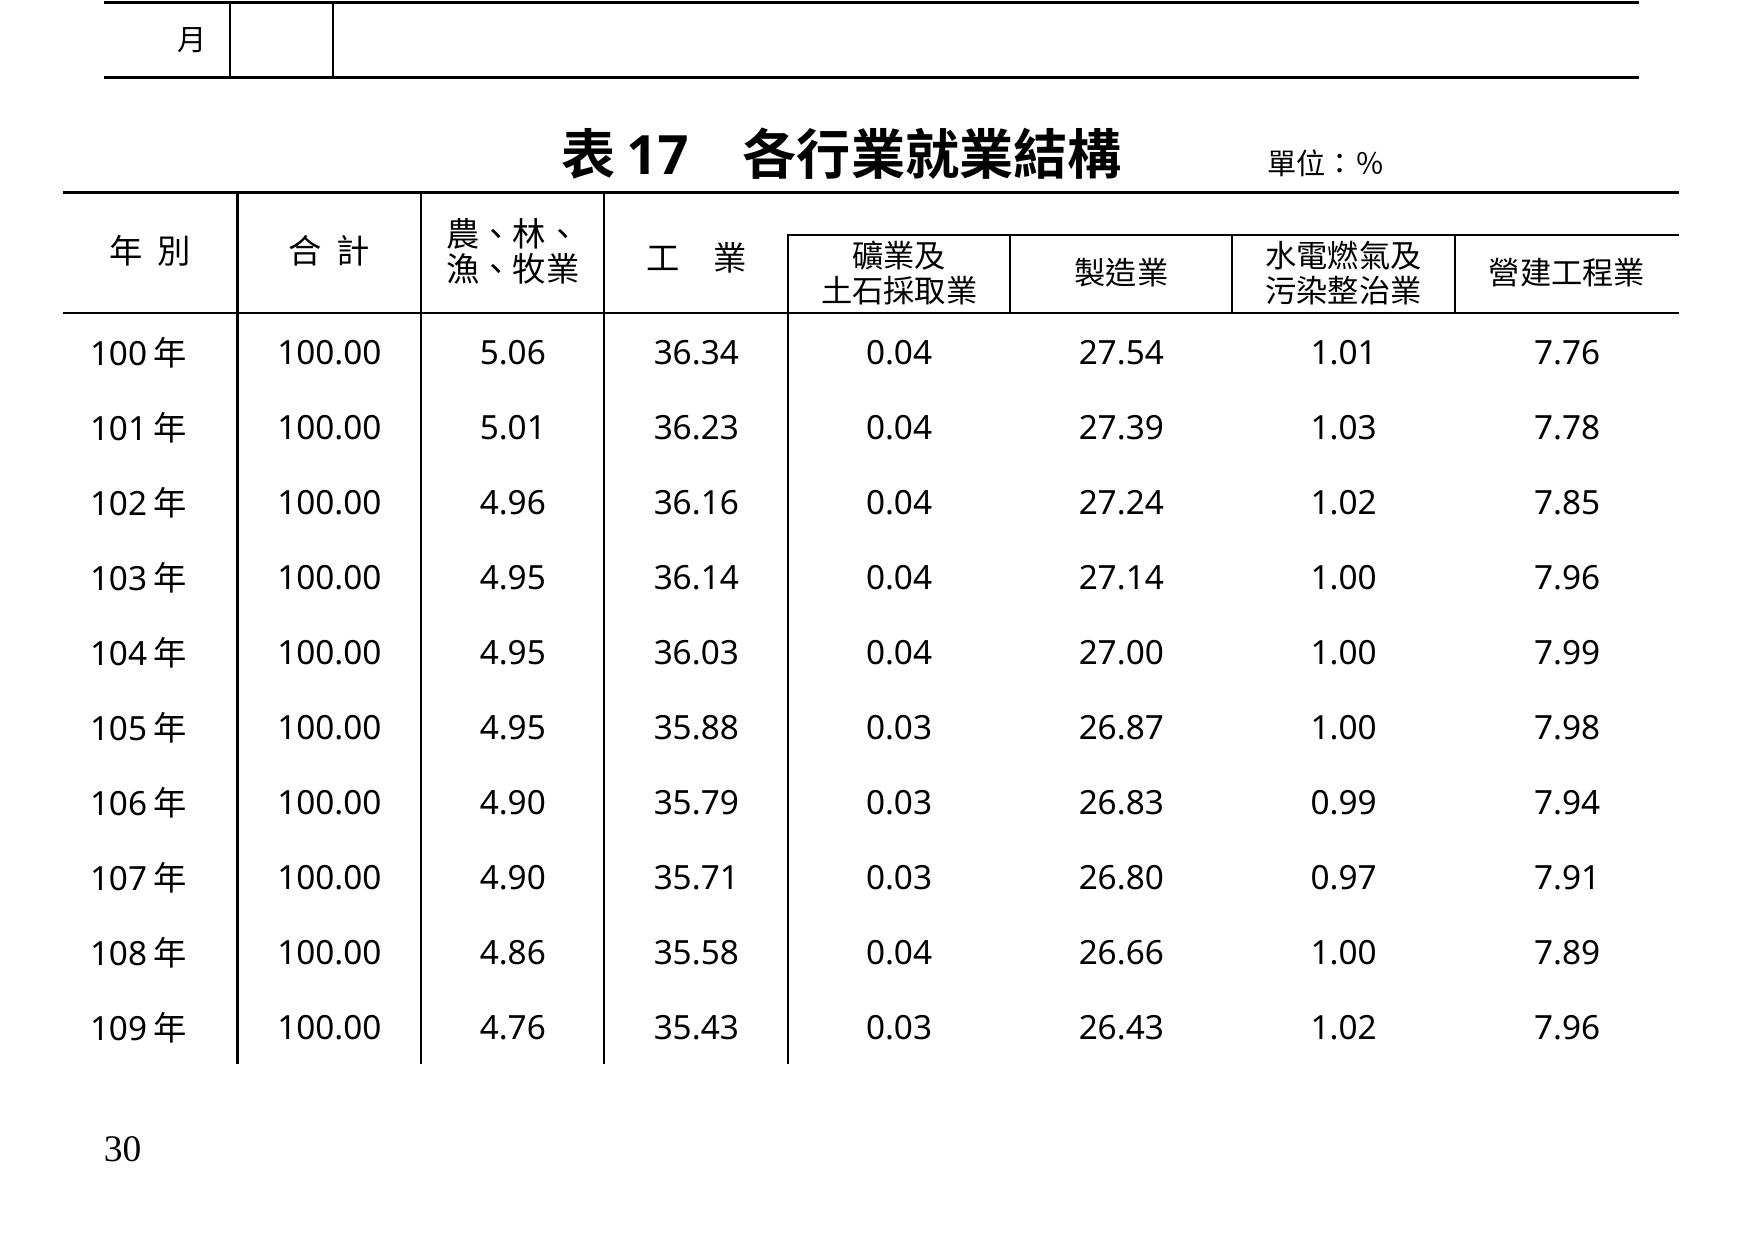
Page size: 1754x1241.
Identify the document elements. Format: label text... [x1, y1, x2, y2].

table_cell 101年 [63, 389, 236, 464]
table_cell 7.91 [1455, 839, 1679, 914]
table_cell [1118, 4, 1229, 76]
table_cell 7.78 [1455, 389, 1679, 464]
table_cell 1.00 [1232, 614, 1454, 689]
table_cell 0.03 [789, 839, 1010, 914]
table_header 合 計 [239, 194, 420, 312]
table_cell 35.71 [605, 839, 787, 914]
table_cell 100.00 [239, 614, 420, 689]
table_cell 26.66 [1010, 914, 1232, 989]
table_cell 0.03 [789, 689, 1010, 764]
table_cell 100.00 [239, 989, 420, 1064]
table_cell 1.02 [1232, 989, 1454, 1064]
table_cell 102年 [63, 464, 236, 539]
subtitle 表17 各行業就業結構 單位：％ [561, 116, 1639, 191]
table_cell 35.88 [605, 689, 787, 764]
table_cell 0.04 [789, 464, 1010, 539]
table_header [788, 194, 1679, 234]
table_cell 0.97 [1232, 839, 1454, 914]
table_cell 27.39 [1010, 389, 1232, 464]
table_header 工 業 [605, 194, 788, 312]
table_cell 100.00 [239, 764, 420, 839]
table_cell 4.86 [422, 914, 603, 989]
table_cell [1229, 4, 1326, 76]
table_cell 26.80 [1010, 839, 1232, 914]
table_cell 100.00 [239, 839, 420, 914]
table_cell 108年 [63, 914, 236, 989]
table_cell 1.02 [1232, 464, 1454, 539]
table_cell 1.03 [1232, 389, 1454, 464]
table_cell 營建工程業 [1456, 236, 1679, 312]
table_cell 104年 [63, 614, 236, 689]
table_cell 36.23 [605, 389, 787, 464]
table_cell 100.00 [239, 539, 420, 614]
table_cell 7.99 [1455, 614, 1679, 689]
table_cell 36.16 [605, 464, 787, 539]
table_cell 27.00 [1010, 614, 1232, 689]
table_cell 0.03 [789, 764, 1010, 839]
table_cell 4.95 [422, 614, 603, 689]
table_cell 1.00 [1232, 539, 1454, 614]
table_cell 100.00 [239, 689, 420, 764]
table_cell 4.95 [422, 689, 603, 764]
table_cell 100.00 [239, 464, 420, 539]
table_cell 1.01 [1232, 314, 1454, 389]
table_cell 105年 [63, 689, 236, 764]
table_cell 0.04 [789, 614, 1010, 689]
table_cell 27.54 [1010, 314, 1232, 389]
table_cell 5.06 [422, 314, 603, 389]
table_cell 26.43 [1010, 989, 1232, 1064]
table_cell [513, 4, 595, 76]
table_cell 0.04 [789, 314, 1010, 389]
table_cell 100.00 [239, 389, 420, 464]
table_cell [816, 4, 899, 76]
table_cell 4.90 [422, 764, 603, 839]
table_cell 36.03 [605, 614, 787, 689]
table_cell [1558, 4, 1639, 76]
table_cell [732, 4, 816, 76]
table_cell 0.03 [789, 989, 1010, 1064]
table_cell 月 [104, 4, 229, 76]
table_cell 5.01 [422, 389, 603, 464]
table_cell 製造業 [1011, 236, 1231, 312]
table_cell 27.14 [1010, 539, 1232, 614]
table_cell 106年 [63, 764, 236, 839]
table_cell [900, 4, 1035, 76]
table_cell 0.04 [789, 389, 1010, 464]
table_cell [595, 4, 732, 76]
table_header 農、林、 漁、牧業 [422, 194, 603, 312]
table_cell 35.43 [605, 989, 787, 1064]
table_cell 0.99 [1232, 764, 1454, 839]
table_cell 100年 [63, 314, 236, 389]
table_cell 7.94 [1455, 764, 1679, 839]
table_cell 36.34 [605, 314, 787, 389]
table_cell 7.98 [1455, 689, 1679, 764]
table_cell [1449, 4, 1558, 76]
table_cell 26.83 [1010, 764, 1232, 839]
table_cell 0.04 [789, 914, 1010, 989]
table_cell 礦業及 土石採取業 [789, 236, 1009, 312]
table_cell [334, 4, 430, 76]
table_cell [1326, 4, 1449, 76]
table_cell 35.58 [605, 914, 787, 989]
table_cell 4.95 [422, 539, 603, 614]
table_cell 4.76 [422, 989, 603, 1064]
table_cell 109年 [63, 989, 236, 1064]
table_cell 水電燃氣及 污染整治業 [1233, 236, 1454, 312]
table_cell 7.76 [1455, 314, 1679, 389]
table_cell 35.79 [605, 764, 787, 839]
table_cell 7.89 [1455, 914, 1679, 989]
table_cell 1.00 [1232, 914, 1454, 989]
table_cell 7.96 [1455, 989, 1679, 1064]
table_header 年 別 [63, 194, 236, 312]
table_cell [430, 4, 513, 76]
table_cell 4.96 [422, 464, 603, 539]
table_cell 36.14 [605, 539, 787, 614]
table_cell 100.00 [239, 314, 420, 389]
table_cell 27.24 [1010, 464, 1232, 539]
table_cell 0.04 [789, 539, 1010, 614]
table_cell 103年 [63, 539, 236, 614]
table_cell 100.00 [239, 914, 420, 989]
table_cell [1035, 4, 1117, 76]
table_cell 4.90 [422, 839, 603, 914]
table_cell 26.87 [1010, 689, 1232, 764]
table_cell 7.85 [1455, 464, 1679, 539]
table_cell [231, 4, 332, 76]
table_cell 7.96 [1455, 539, 1679, 614]
table_cell 107年 [63, 839, 236, 914]
table_cell 1.00 [1232, 689, 1454, 764]
